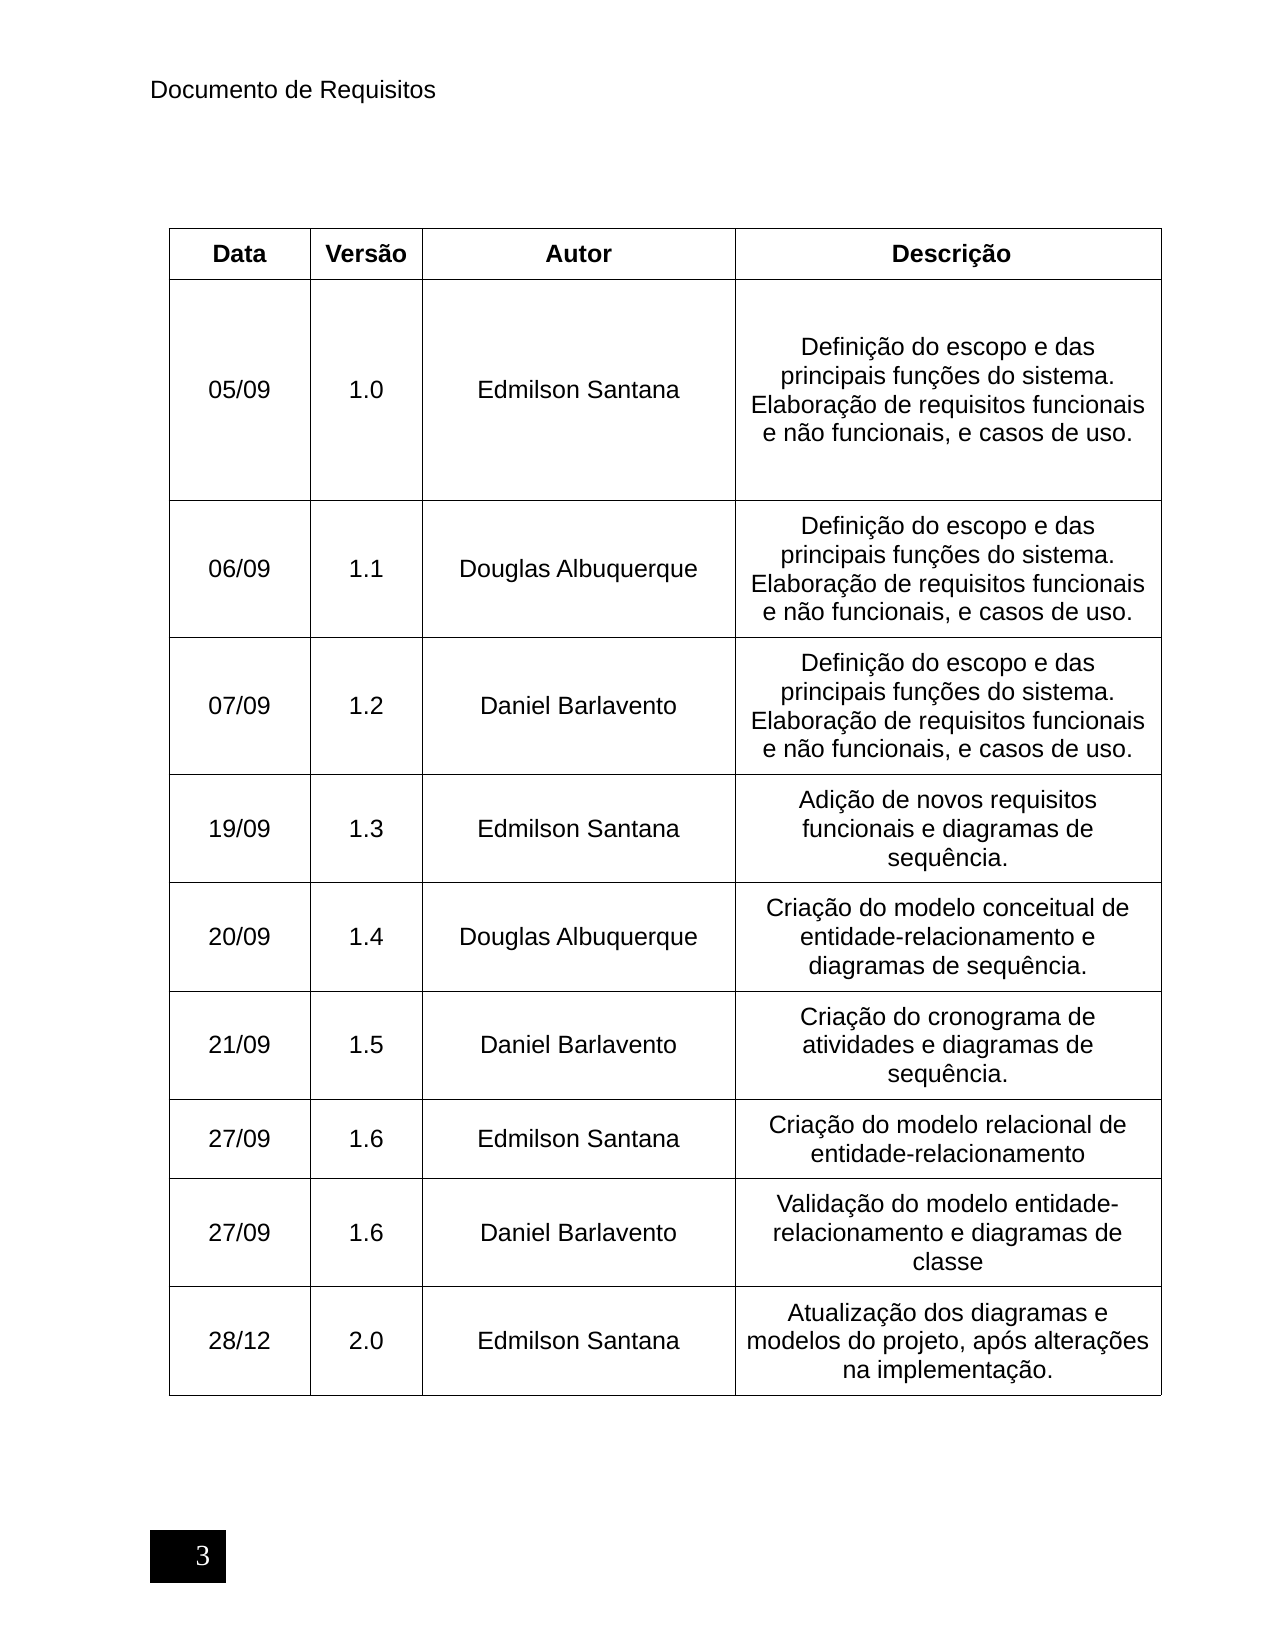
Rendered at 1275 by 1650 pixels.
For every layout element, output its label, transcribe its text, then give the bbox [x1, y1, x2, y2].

table_header Versão [311, 229, 422, 279]
table_cell Validação do modelo entidade-relacionamento e diagramas de classe [736, 1179, 1161, 1286]
table_cell 1.4 [311, 883, 422, 991]
table_cell 05/09 [170, 280, 310, 500]
table_cell Daniel Barlavento [423, 638, 735, 774]
table_cell Adição de novos requisitos funcionais e diagramas de sequência. [736, 775, 1161, 882]
table_cell 1.2 [311, 638, 422, 774]
table_cell 06/09 [170, 501, 310, 637]
table_cell 27/09 [170, 1100, 310, 1178]
table_cell Douglas Albuquerque [423, 501, 735, 637]
table_cell 21/09 [170, 992, 310, 1099]
table_cell 1.6 [311, 1100, 422, 1178]
table_header Data [170, 229, 310, 279]
table_cell 2.0 [311, 1287, 422, 1395]
table_cell 1.3 [311, 775, 422, 882]
table_header Descrição [736, 229, 1161, 279]
table_cell Edmilson Santana [423, 280, 735, 500]
table_cell Criação do modelo relacional de entidade-relacionamento [736, 1100, 1161, 1178]
table_cell Daniel Barlavento [423, 992, 735, 1099]
table_cell 1.5 [311, 992, 422, 1099]
table_cell 28/12 [170, 1287, 310, 1395]
table_cell 1.1 [311, 501, 422, 637]
table_cell Daniel Barlavento [423, 1179, 735, 1286]
table_cell Definição do escopo e das principais funções do sistema. Elaboração de requisitos funcionais e não funcionais, e casos de uso. [736, 501, 1161, 637]
table_cell Definição do escopo e das principais funções do sistema. Elaboração de requisitos funcionais e não funcionais, e casos de uso. [736, 280, 1161, 500]
table_cell 07/09 [170, 638, 310, 774]
table_cell Criação do modelo conceitual de entidade-relacionamento e diagramas de sequência. [736, 883, 1161, 991]
table_cell Atualização dos diagramas e modelos do projeto, após alterações na implementação. [736, 1287, 1161, 1395]
table_cell 19/09 [170, 775, 310, 882]
table_cell 27/09 [170, 1179, 310, 1286]
table_cell 1.0 [311, 280, 422, 500]
table_header Autor [423, 229, 735, 279]
table_cell Edmilson Santana [423, 1100, 735, 1178]
table_cell Criação do cronograma de atividades e diagramas de sequência. [736, 992, 1161, 1099]
table_cell Definição do escopo e das principais funções do sistema. Elaboração de requisitos funcionais e não funcionais, e casos de uso. [736, 638, 1161, 774]
table_cell 20/09 [170, 883, 310, 991]
table_cell Edmilson Santana [423, 1287, 735, 1395]
table_cell 1.6 [311, 1179, 422, 1286]
table_cell Douglas Albuquerque [423, 883, 735, 991]
table_cell Edmilson Santana [423, 775, 735, 882]
